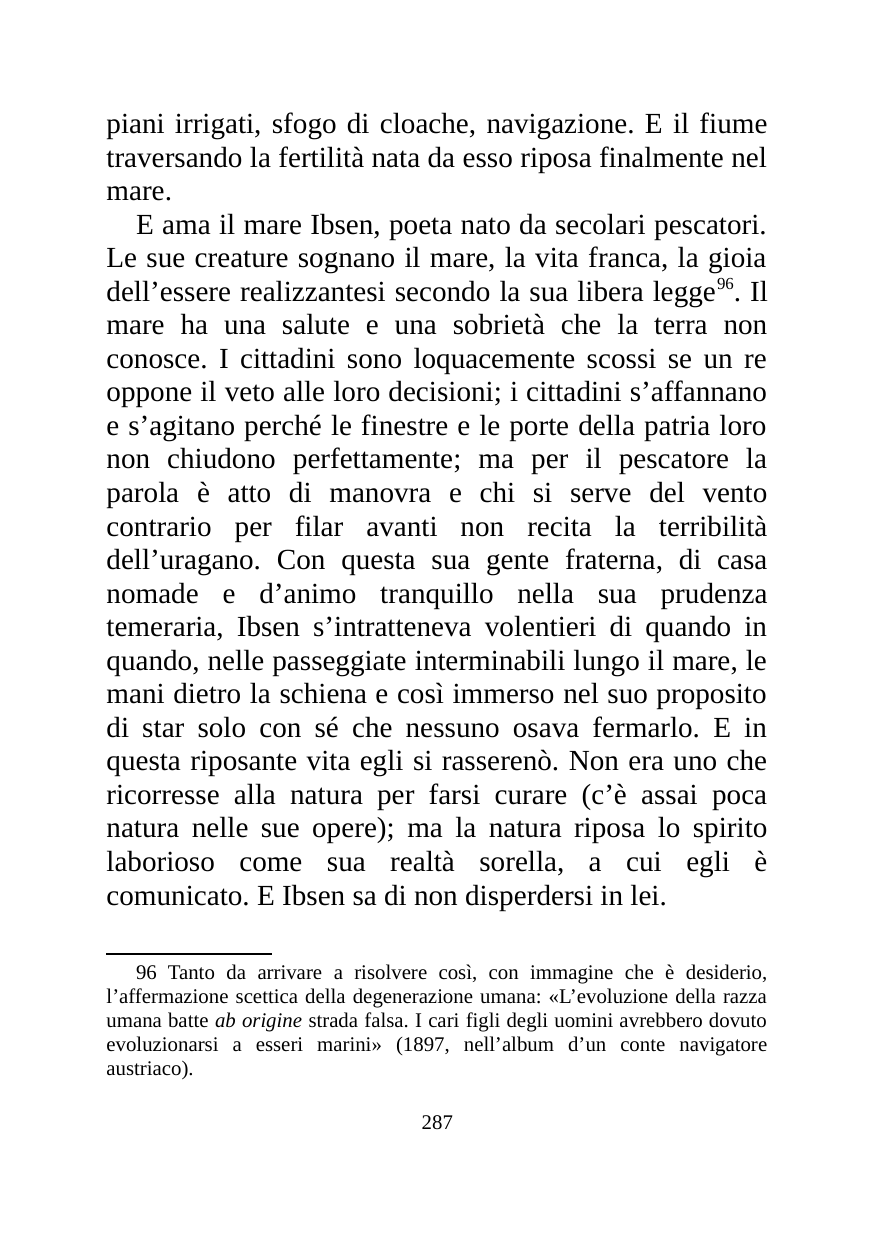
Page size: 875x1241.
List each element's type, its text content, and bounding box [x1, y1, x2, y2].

text Tanto da arrivare a risolvere così, con immagine che è desiderio, l’affermazione scettica della degenerazione umana: «L’evoluzione della razza umana batte ab origine strada falsa. I cari figli degli uomini avrebbero dovuto evoluzionarsi a esseri marini» (1897, nell’album d’un conte navigatore austriaco). [106, 960, 768, 1080]
text E ama il mare Ibsen, poeta nato da secolari pescatori. Le sue creature sognano il mare, la vita franca, la gioia dell’essere realizzantesi secondo la sua libera legge. Il mare ha una salute e una sobrietà che la terra non conosce. I cittadini sono loquacemente scossi se un re oppone il veto alle loro decisioni; i cittadini s’affannano e s’agitano perché le finestre e le porte della patria loro non chiudono perfettamente; ma per il pescatore la parola è atto di manovra e chi si serve del vento contrario per filar avanti non recita la terribilità dell’uragano. Con questa sua gente fraterna, di casa nomade e d’animo tranquillo nella sua prudenza temeraria, Ibsen s’intratteneva volentieri di quando in quando, nelle passeggiate interminabili lungo il mare, le mani dietro la schiena e così immerso nel suo proposito di star solo con sé che nessuno osava fermarlo. E in questa riposante vita egli si rasserenò. Non era uno che ricorresse alla natura per farsi curare (c’è assai poca natura nelle sue opere); ma la natura riposa lo spirito laborioso come sua realtà sorella, a cui egli è comunicato. E Ibsen sa di non disperdersi in lei. [106, 207, 768, 911]
text piani irrigati, sfogo di cloache, navigazione. E il fiume traversando la fertilità nata da esso riposa finalmente nel mare. [106, 106, 768, 207]
